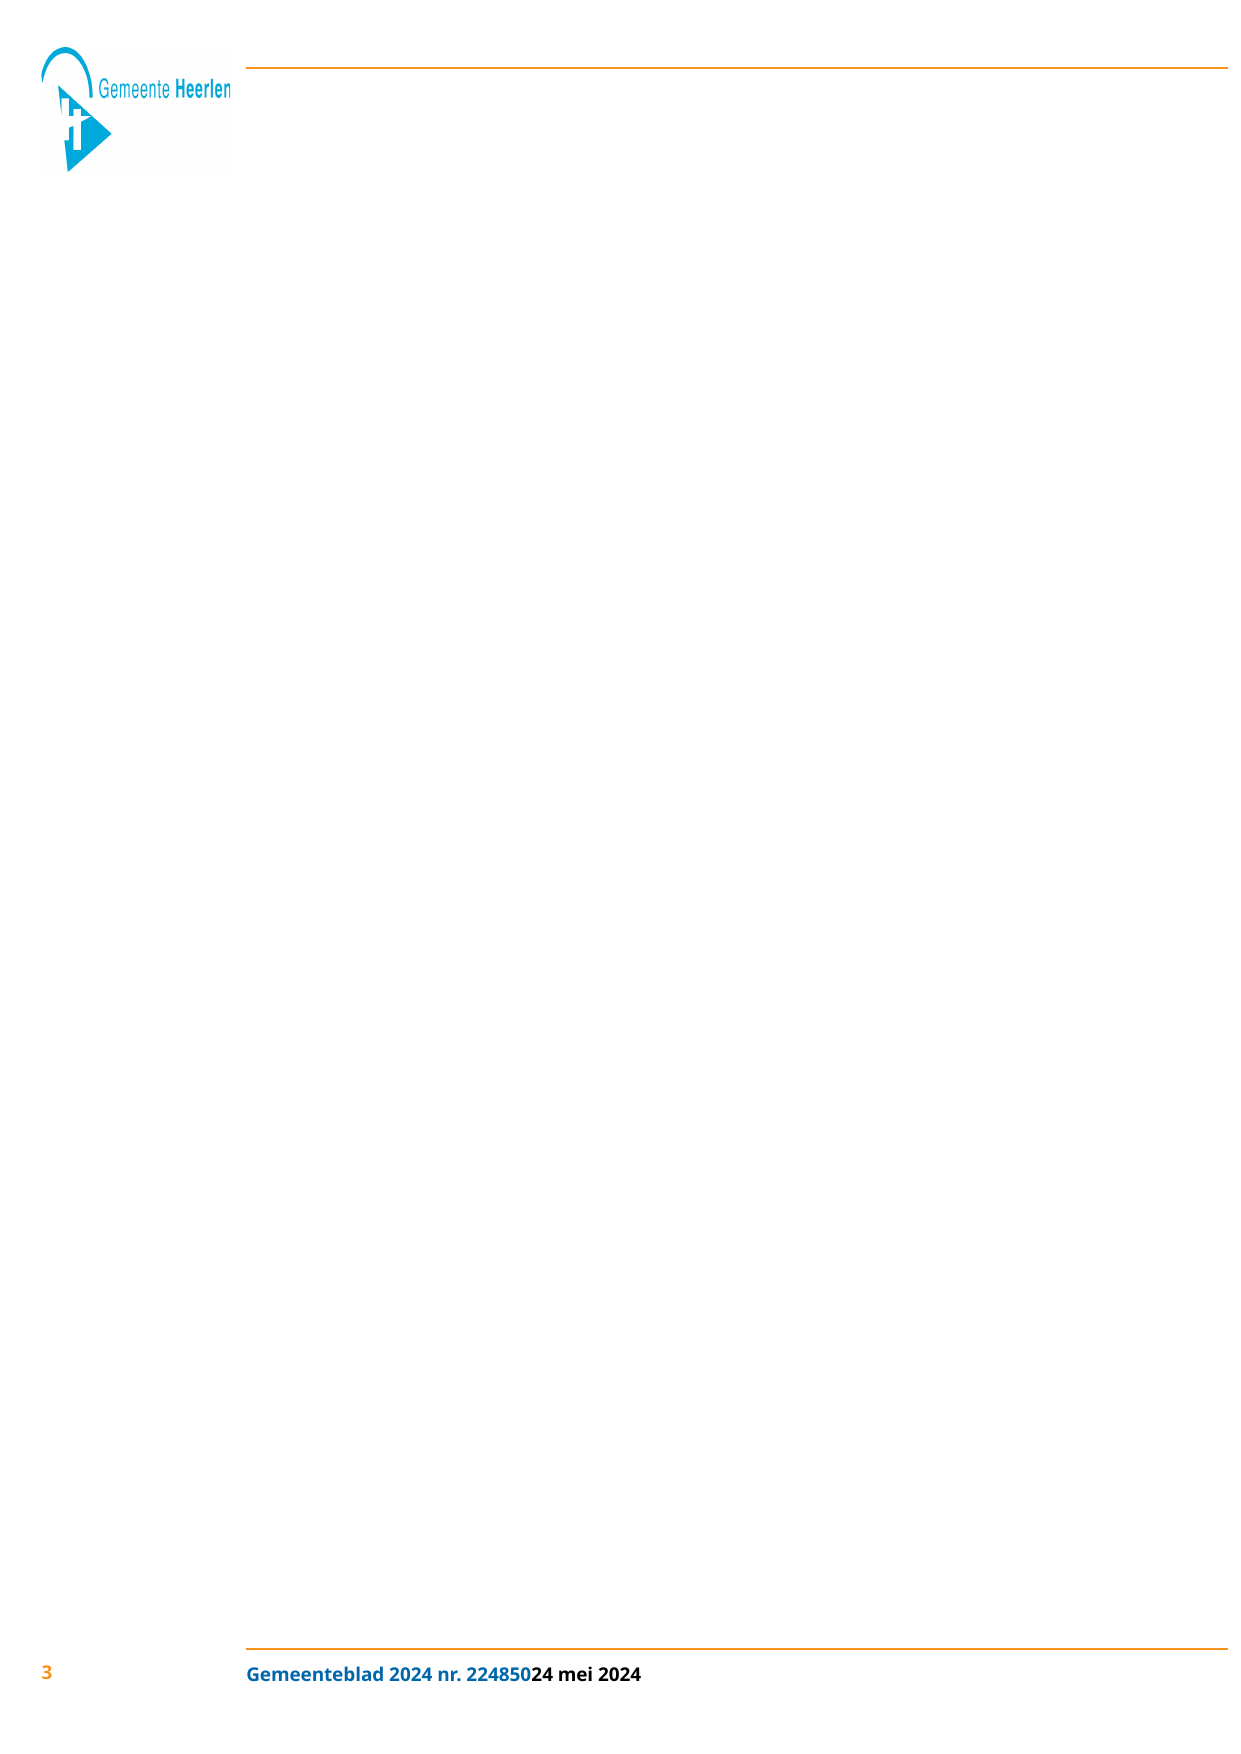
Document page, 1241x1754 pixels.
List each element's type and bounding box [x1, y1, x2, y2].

picture [41, 47, 231, 172]
picture [41, 47, 59, 70]
